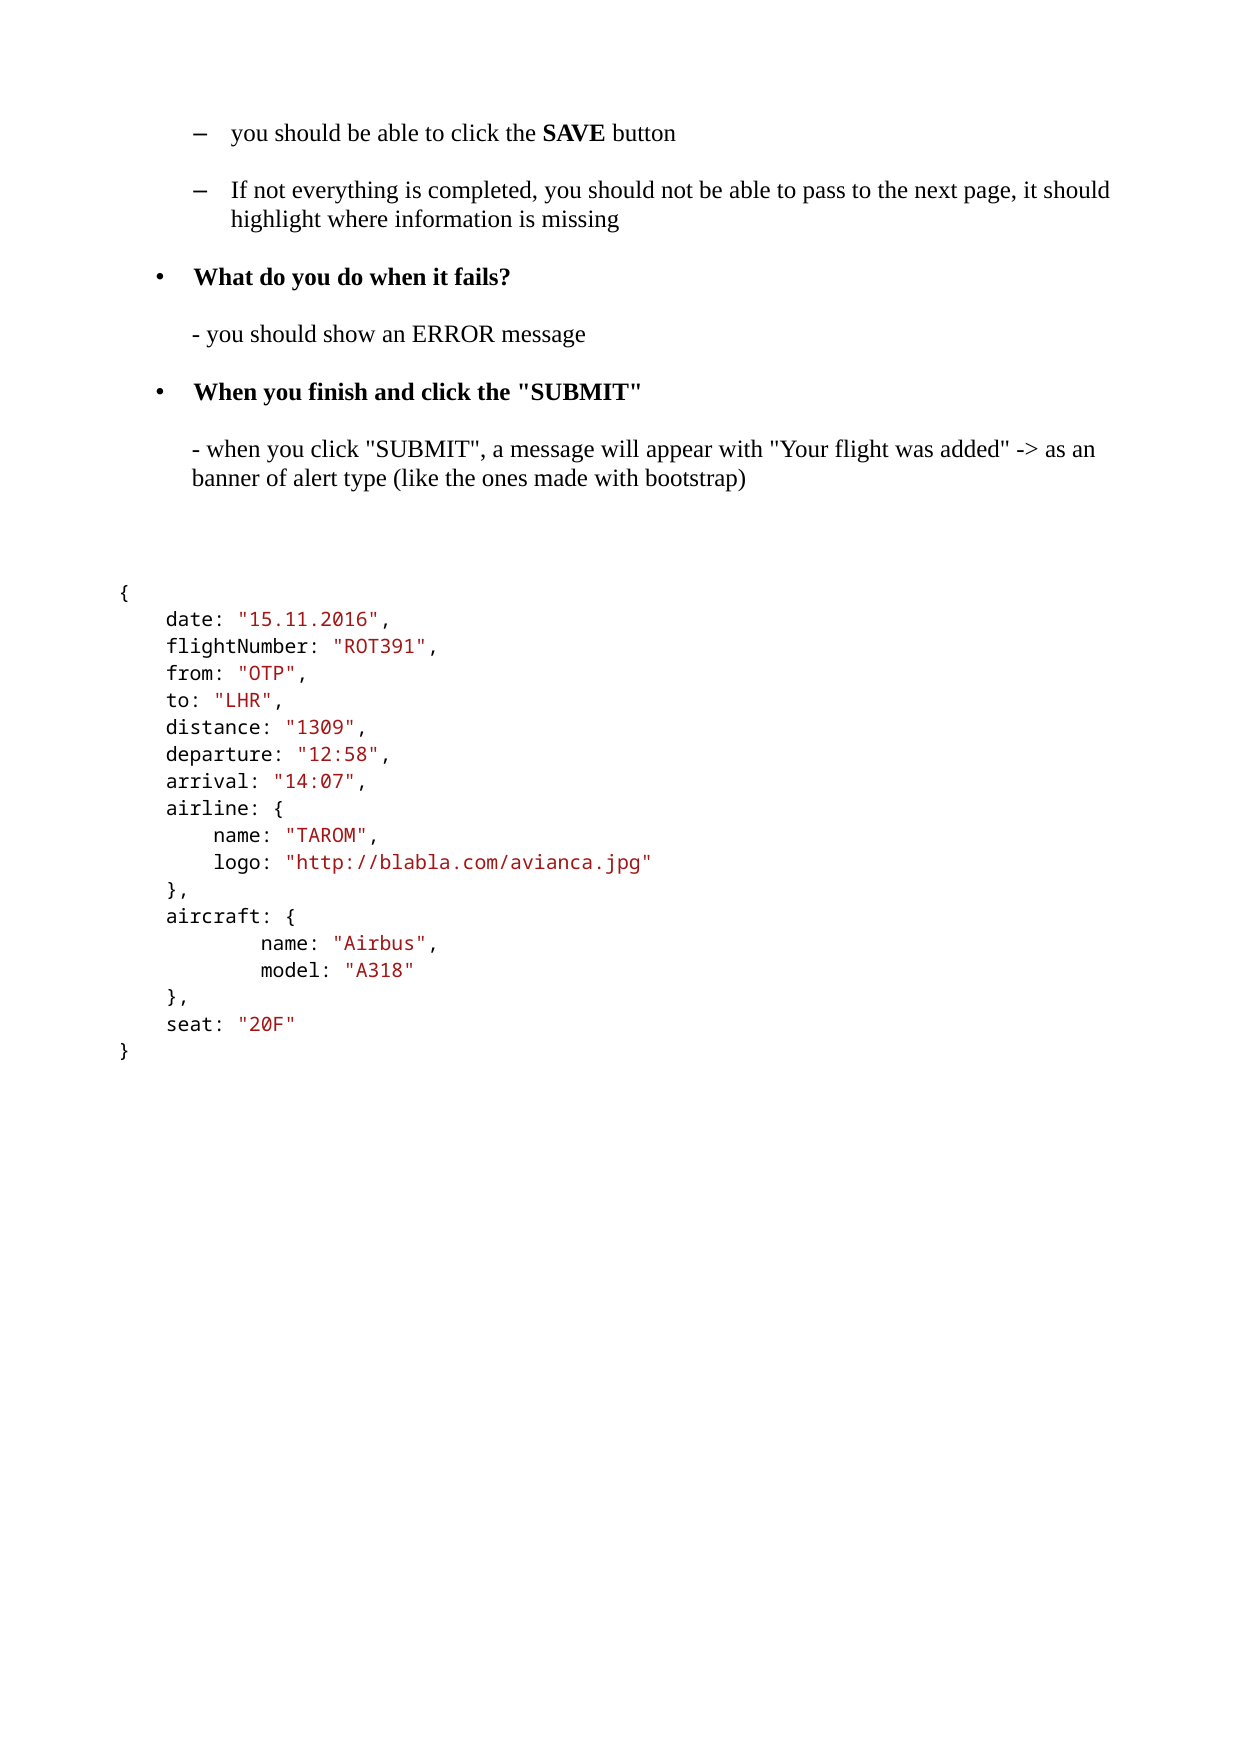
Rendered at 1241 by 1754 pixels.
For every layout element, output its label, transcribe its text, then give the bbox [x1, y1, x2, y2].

text date: "15.11.2016", [118, 605, 1122, 632]
text distance: "1309", [118, 713, 1122, 740]
text logo: "http://blabla.com/avianca.jpg" [118, 848, 1122, 875]
text - you should show an ERROR message [118, 319, 1122, 348]
text from: "OTP", [118, 659, 1122, 686]
text { [118, 578, 1122, 605]
list What do you do when it fails? [156, 262, 1122, 291]
text departure: "12:58", [118, 740, 1122, 767]
text } [118, 1037, 1122, 1064]
text name: "TAROM", [118, 821, 1122, 848]
text name: "Airbus", [118, 929, 1122, 956]
text airline: { [118, 794, 1122, 821]
text flightNumber: "ROT391", [118, 632, 1122, 659]
list you should be able to click the SAVE button [193, 118, 1122, 147]
text }, [118, 983, 1122, 1010]
text to: "LHR", [118, 686, 1122, 713]
text }, [118, 875, 1122, 902]
list When you finish and click the "SUBMIT" [156, 377, 1122, 406]
text - when you click "SUBMIT", a message will appear with "Your flight was added" -> as an banner of alert type (like the ones made with bootstrap) [118, 434, 1122, 492]
text arrival: "14:07", [118, 767, 1122, 794]
text model: "A318" [118, 956, 1122, 983]
text aircraft: { [118, 902, 1122, 929]
text seat: "20F" [118, 1010, 1122, 1037]
list If not everything is completed, you should not be able to pass to the next page, it should highlight where information is missing [193, 176, 1122, 233]
